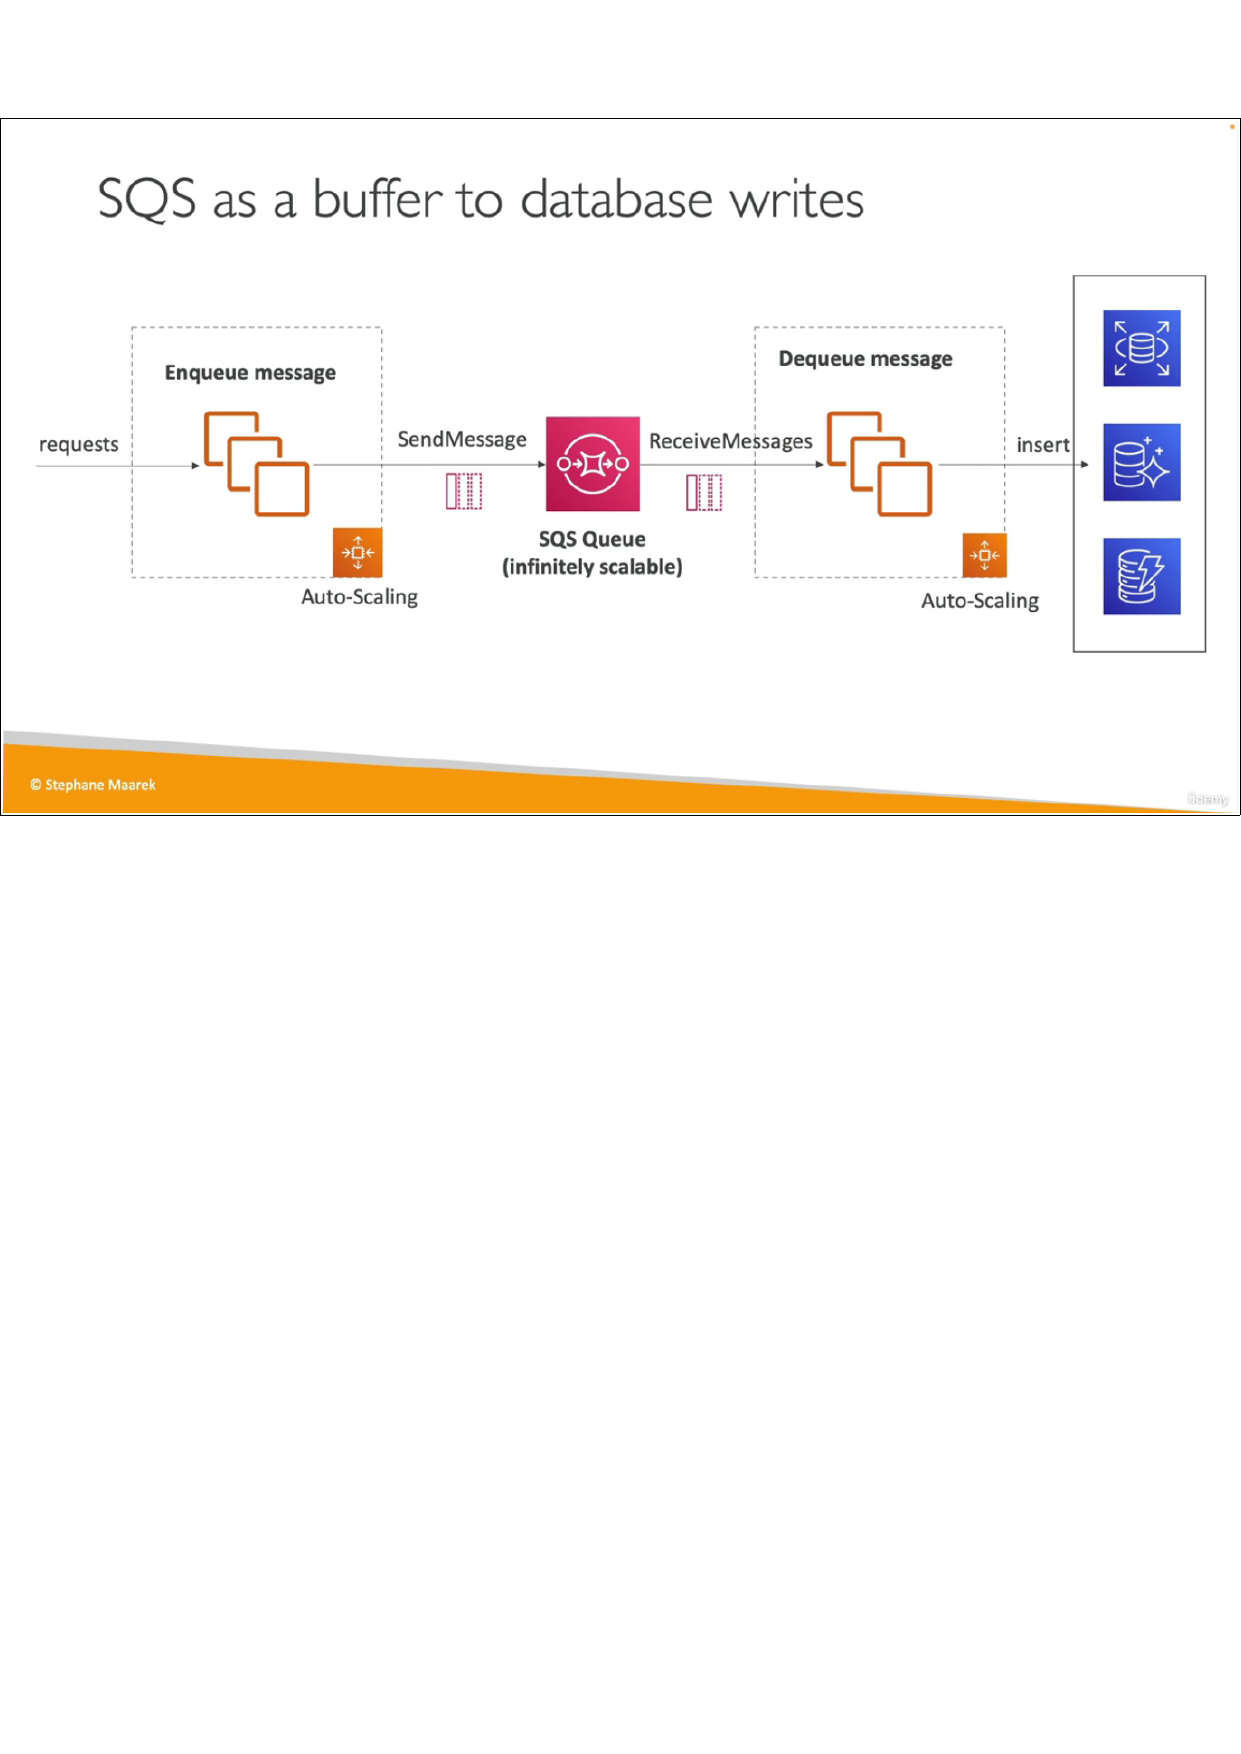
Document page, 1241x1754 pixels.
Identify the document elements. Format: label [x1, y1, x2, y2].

picture [3, 121, 1238, 813]
